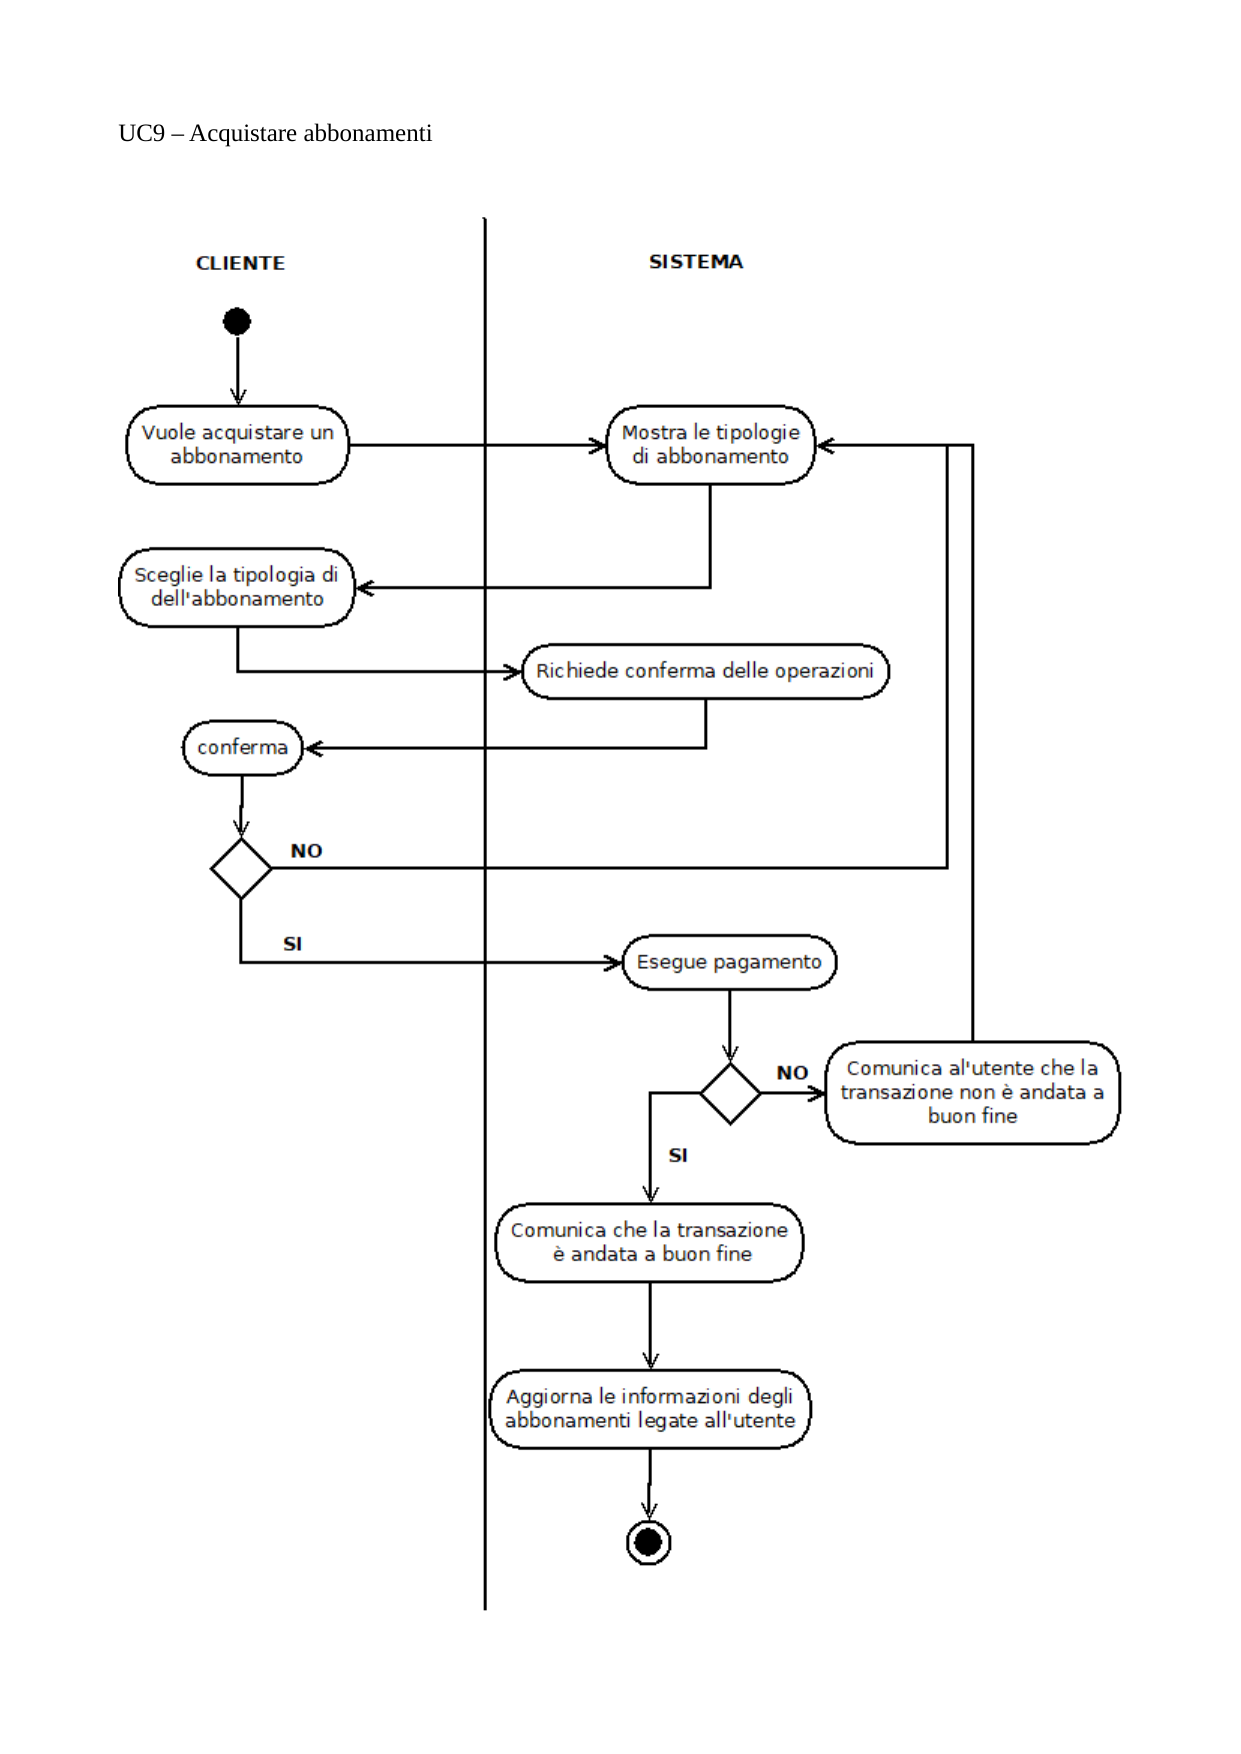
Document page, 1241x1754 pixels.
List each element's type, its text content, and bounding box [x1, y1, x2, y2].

picture [118, 216, 1123, 1615]
text UC9 – Acquistare abbonamenti [118, 118, 1122, 147]
